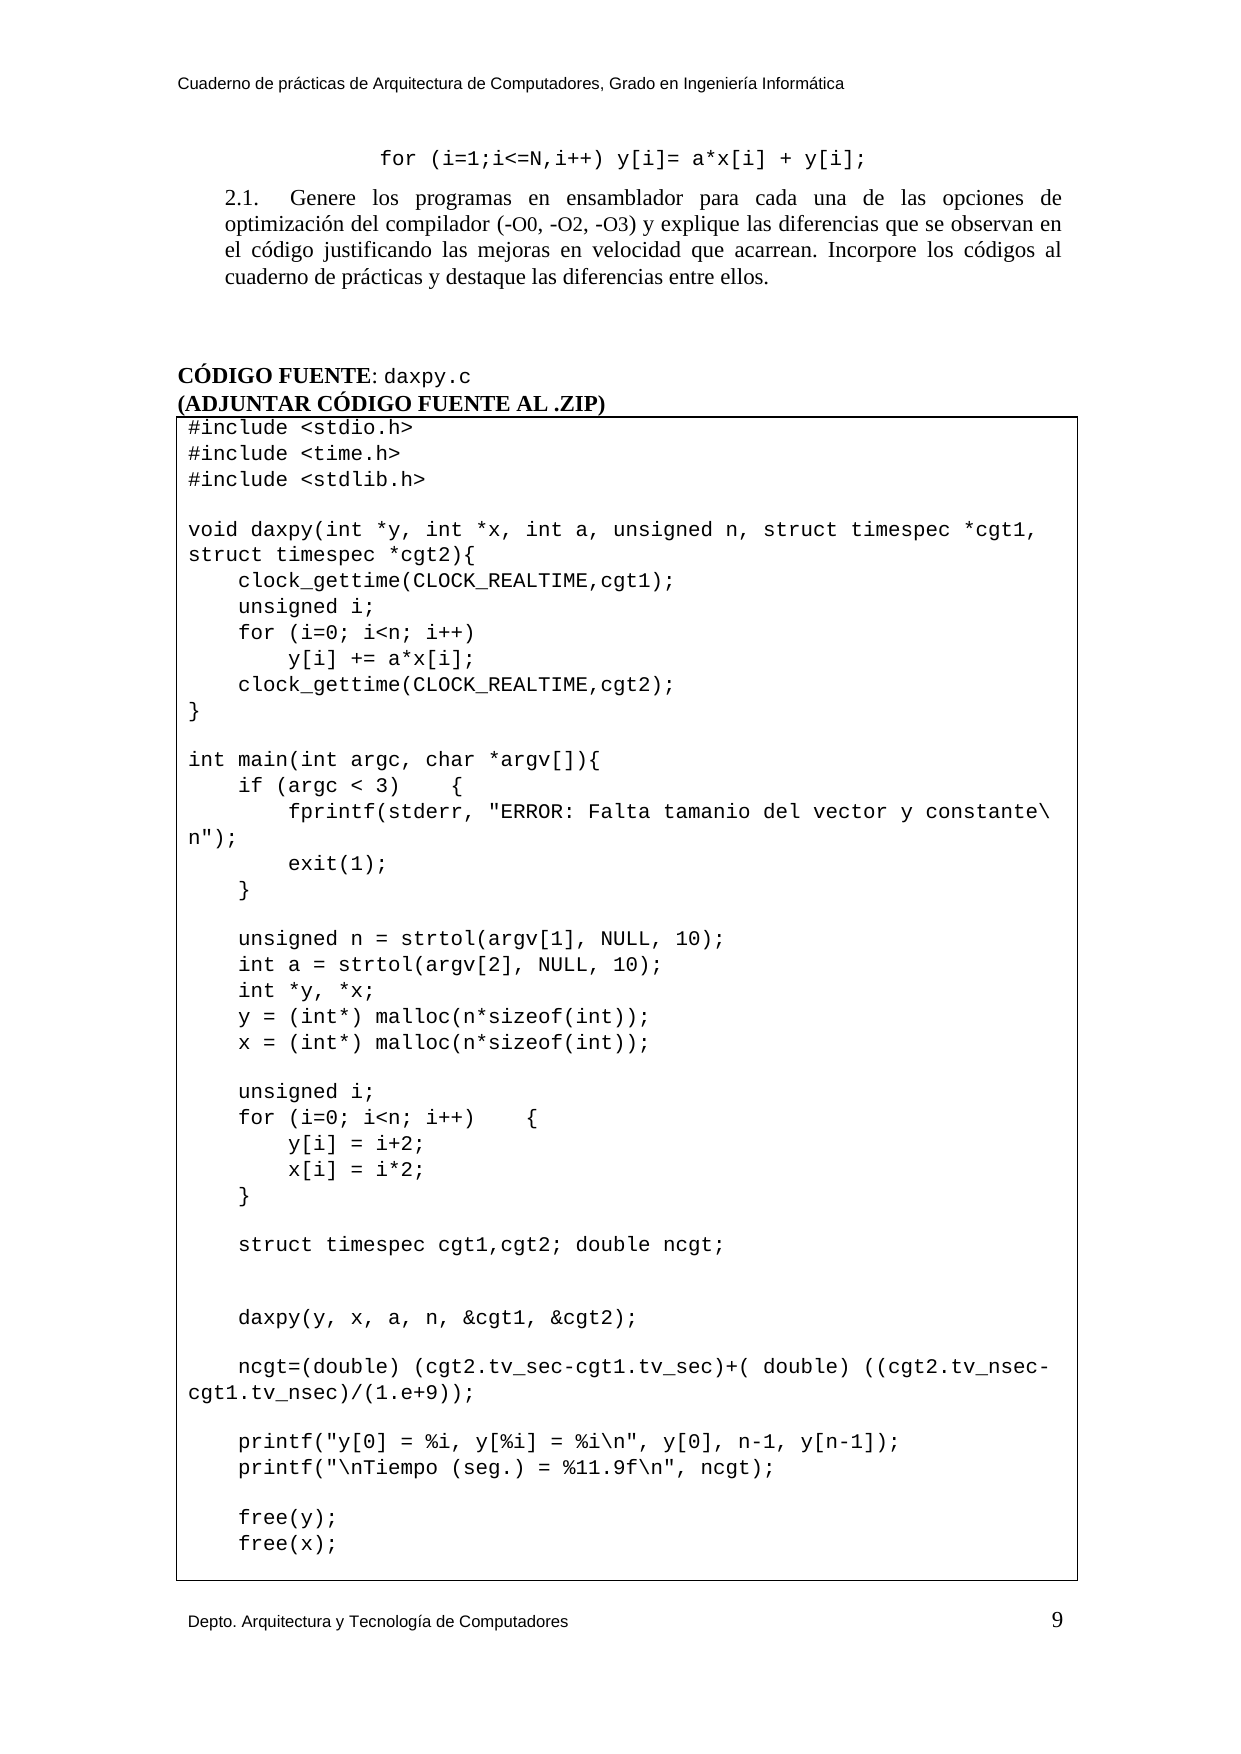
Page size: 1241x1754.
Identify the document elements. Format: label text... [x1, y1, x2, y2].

text CÓDIGO FUENTE: daxpy.c [177, 362, 1063, 390]
text (ADJUNTAR CÓDIGO FUENTE AL .ZIP) [177, 390, 1063, 416]
list Genere los programas en ensamblador para cada una de las opciones de optimización del compilador (-O0, -O2, -O3) y explique las diferencias que se observan en el código justificando las mejoras en velocidad que acarrean. Incorpore los códigos al cuaderno de prácticas y destaque las diferencias entre ellos. [224, 184, 1063, 289]
table_header #include <stdio.h> #include <time.h> #include <stdlib.h> void daxpy(int *y, int *x, int a, unsigned n, struct timespec *cgt1, struct timespec *cgt2){ clock_gettime(CLOCK_REALTIME,cgt1); unsigned i; for (i=0; i<n; i++) y[i] += a*x[i]; clock_gettime(CLOCK_REALTIME,cgt2); } int main(int argc, char *argv[]){ if (argc < 3) { fprintf(stderr, "ERROR: Falta tamanio del vector y constante\n"); exit(1); } unsigned n = strtol(argv[1], NULL, 10); int a = strtol(argv[2], NULL, 10); int *y, *x; y = (int*) malloc(n*sizeof(int)); x = (int*) malloc(n*sizeof(int)); unsigned i; for (i=0; i<n; i++) { y[i] = i+2; x[i] = i*2; } struct timespec cgt1,cgt2; double ncgt; daxpy(y, x, a, n, &cgt1, &cgt2); ncgt=(double) (cgt2.tv_sec-cgt1.tv_sec)+( double) ((cgt2.tv_nsec-cgt1.tv_nsec)/(1.e+9)); printf("y[0] = %i, y[%i] = %i\n", y[0], n-1, y[n-1]); printf("\nTiempo (seg.) = %11.9f\n", ncgt); free(y); free(x); [177, 418, 1077, 1580]
list for (i=1;i<=N,i++) y[i]= a*x[i] + y[i]; [183, 148, 1063, 171]
